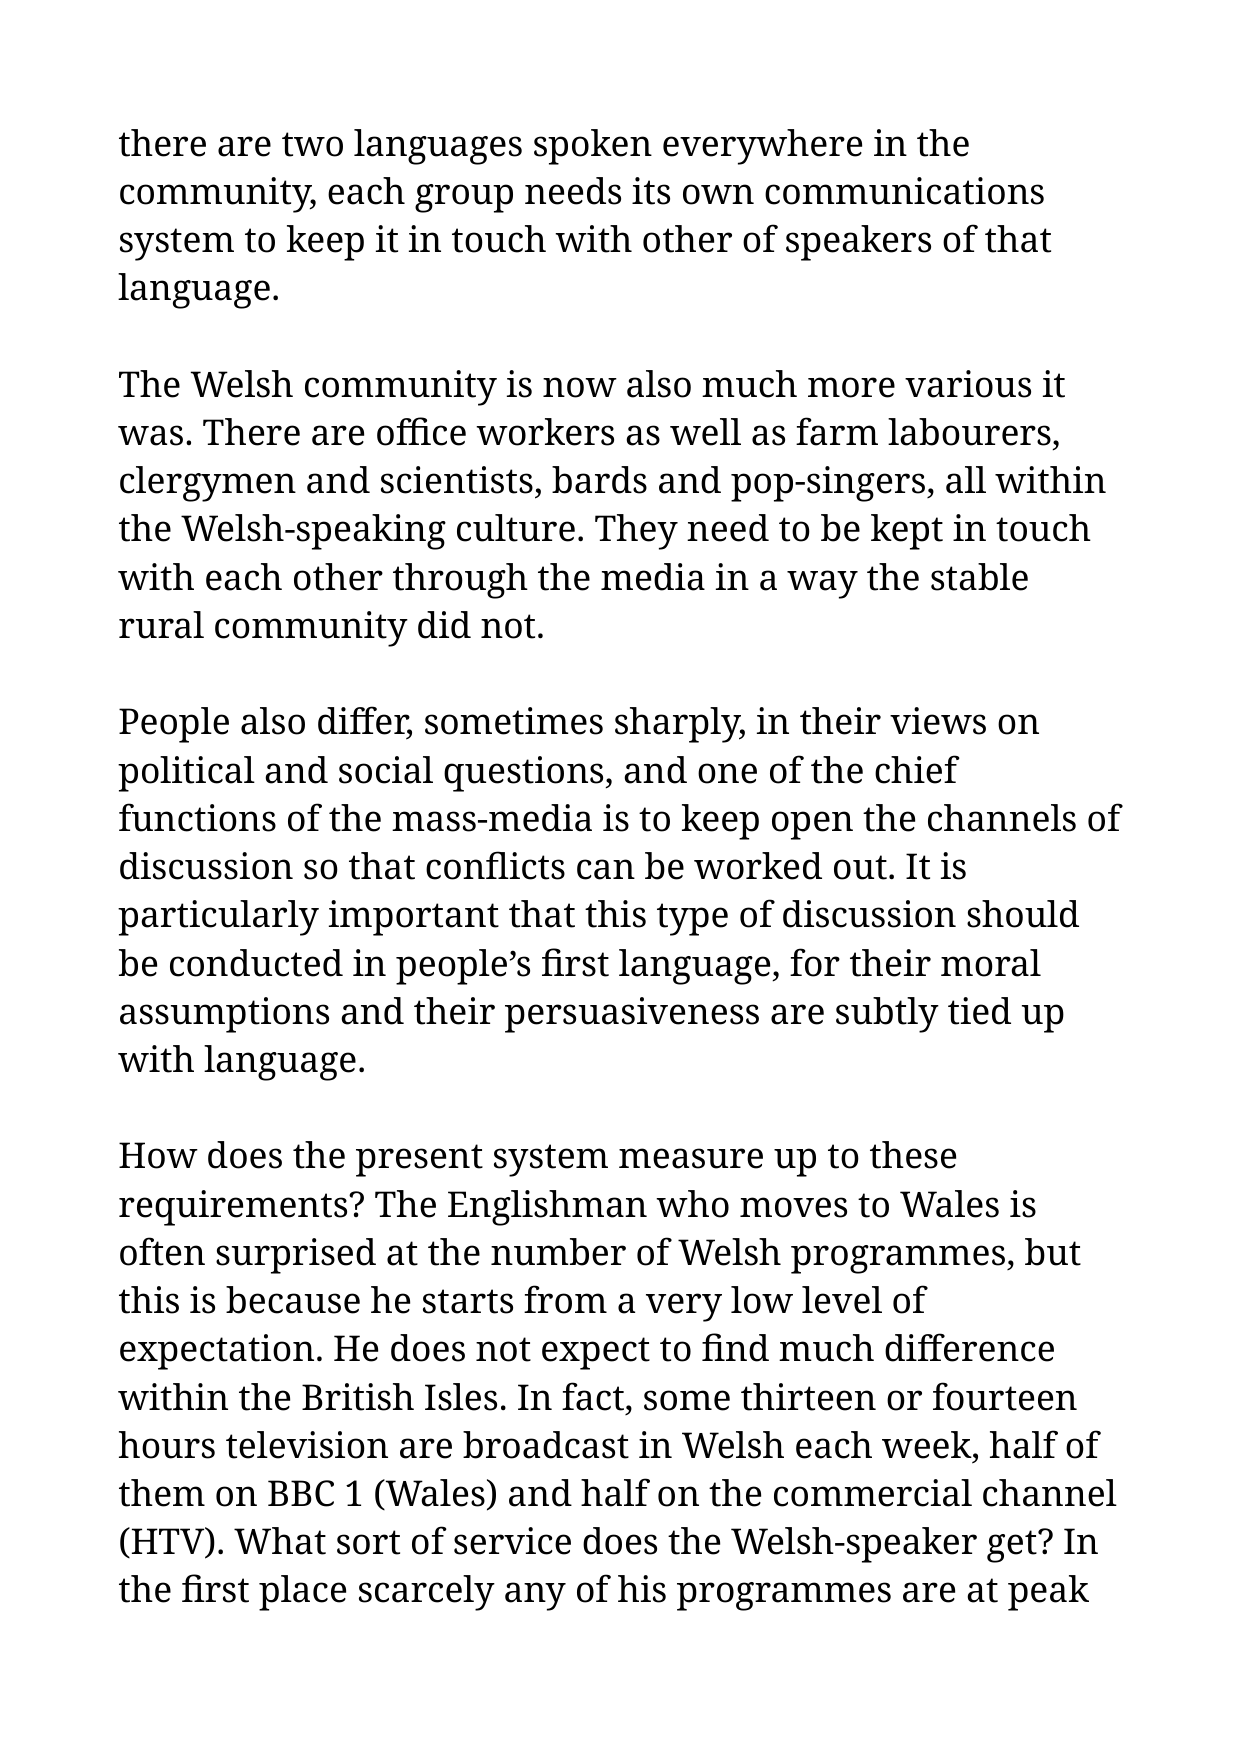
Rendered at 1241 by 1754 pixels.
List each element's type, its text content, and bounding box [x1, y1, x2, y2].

text there are two languages spoken everywhere in the community, each group needs its own communications system to keep it in touch with other of speakers of that language. [118, 118, 1122, 311]
text How does the present system measure up to these requirements? The Englishman who moves to Wales is often surprised at the number of Welsh programmes, but this is because he starts from a very low level of expectation. He does not expect to find much difference within the British Isles. In fact, some thirteen or fourteen hours television are broadcast in Welsh each week, half of them on BBC 1 (Wales) and half on the commercial channel (HTV). What sort of service does the Welsh-speaker get? In the first place scarcely any of his programmes are at peak [118, 1131, 1122, 1613]
text The Welsh community is now also much more various it was. There are office workers as well as farm labourers, clergymen and scientists, bards and pop-singers, all within the Welsh-speaking culture. They need to be kept in touch with each other through the media in a way the stable rural community did not. [118, 359, 1122, 649]
text People also differ, sometimes sharply, in their views on political and social questions, and one of the chief functions of the mass-media is to keep open the channels of discussion so that conflicts can be worked out. It is particularly important that this type of discussion should be conducted in people’s first language, for their moral assumptions and their persuasiveness are subtly tied up with language. [118, 697, 1122, 1083]
